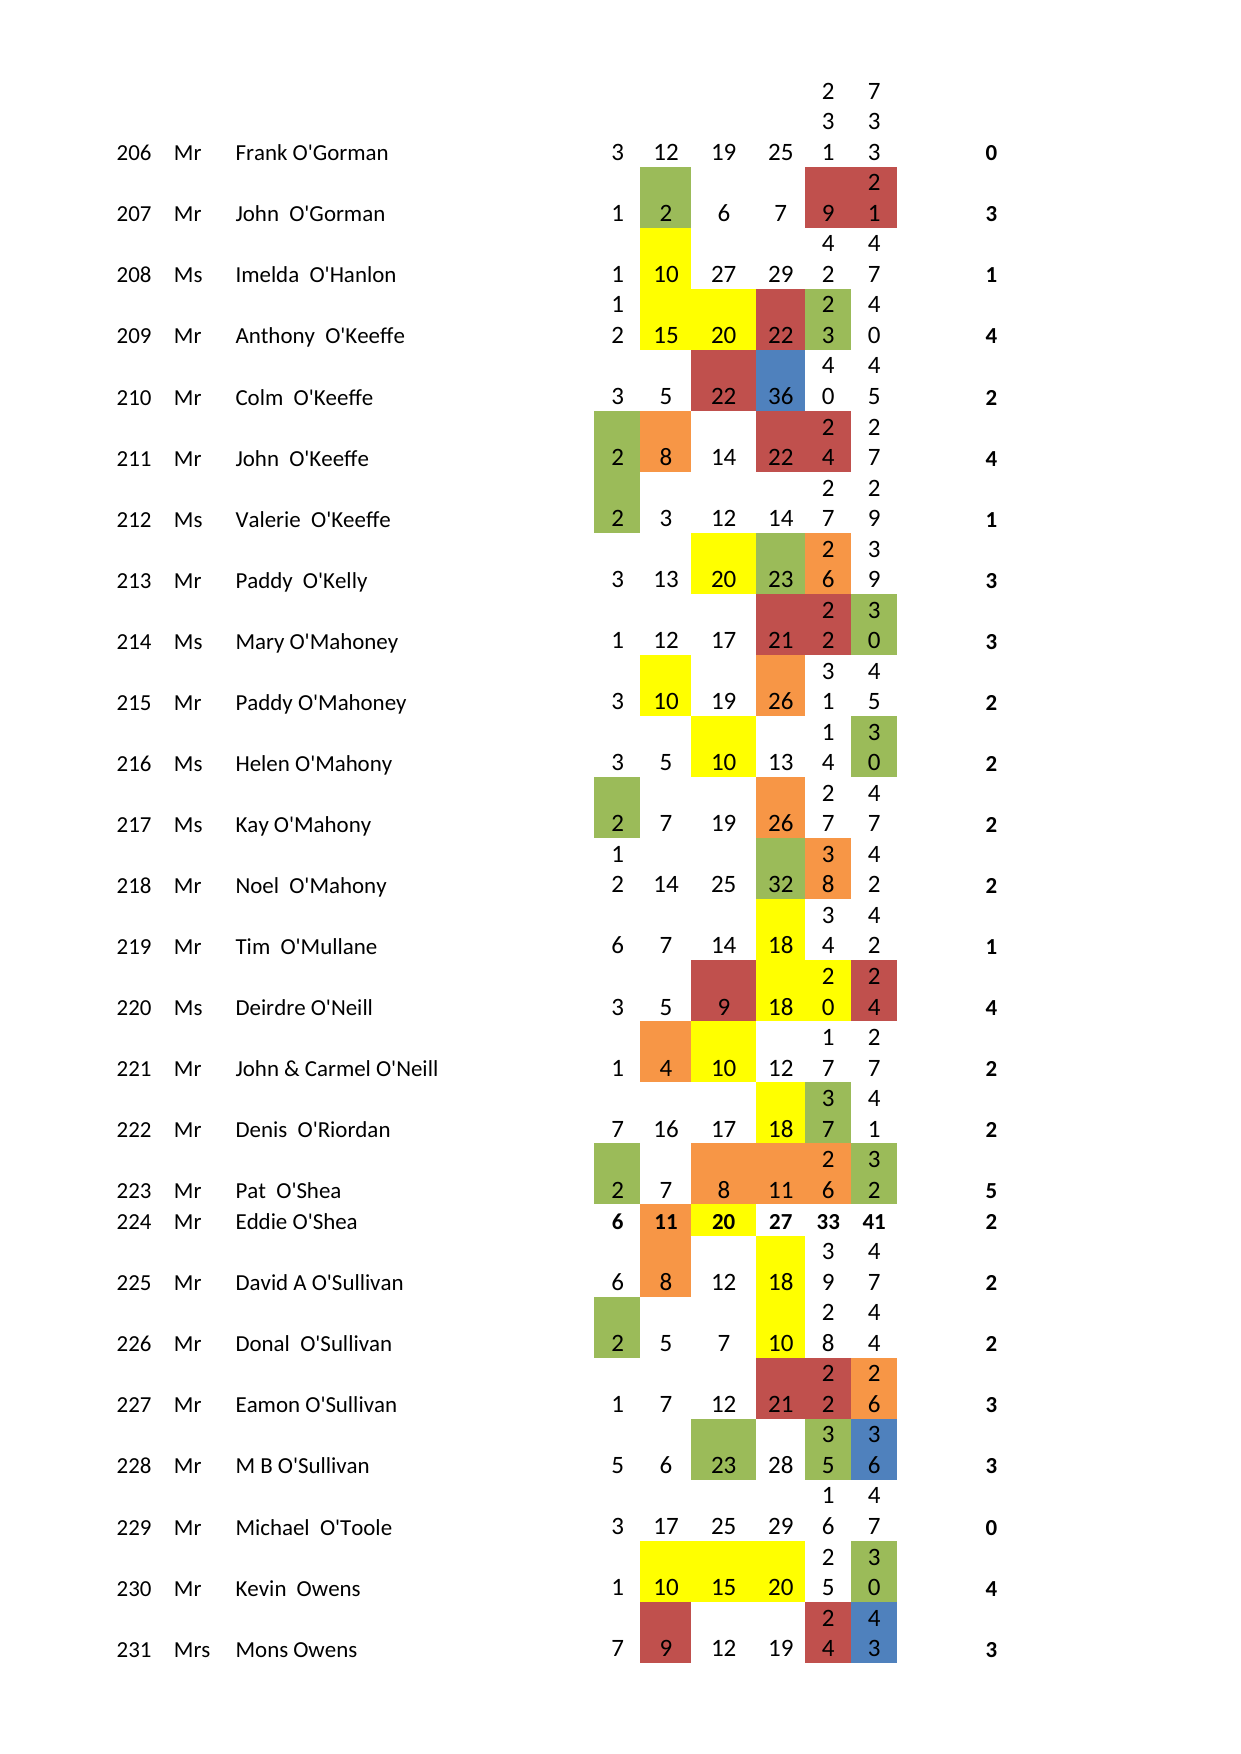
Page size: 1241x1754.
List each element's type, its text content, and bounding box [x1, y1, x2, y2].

table_cell [897, 960, 954, 1021]
table_cell 8 [640, 411, 691, 472]
table_cell Ms [163, 960, 224, 1021]
table_cell 30 [851, 1541, 897, 1602]
table_cell 20 [691, 533, 756, 594]
table_cell John O'Keeffe [224, 411, 594, 472]
table_cell 15 [691, 1541, 756, 1602]
table_cell 7 [851, 75, 897, 106]
table_cell 7 [640, 899, 691, 960]
table_cell 1 [594, 228, 640, 289]
table_cell [756, 75, 805, 106]
table_cell 17 [640, 1480, 691, 1541]
table_cell 44 [851, 1297, 897, 1358]
table_cell Mr [163, 1236, 224, 1297]
table_cell 229 [85, 1480, 162, 1541]
table_cell [897, 106, 954, 167]
table_cell John O'Gorman [224, 167, 594, 228]
table_cell 12 [691, 1236, 756, 1297]
table_cell 10 [640, 1541, 691, 1602]
table_cell 6 [594, 1204, 640, 1236]
table_cell 221 [85, 1021, 162, 1082]
table_cell [594, 75, 640, 106]
table_cell 32 [851, 1143, 897, 1204]
table_cell 10 [756, 1297, 805, 1358]
table_cell 25 [691, 838, 756, 899]
table_cell [897, 899, 954, 960]
table_cell 1 [954, 899, 1028, 960]
table_cell 23 [756, 533, 805, 594]
table_cell 1 [954, 472, 1028, 533]
table_cell [954, 75, 1028, 106]
table_cell 47 [851, 1236, 897, 1297]
table_cell 12 [756, 1021, 805, 1082]
table_cell 10 [691, 716, 756, 777]
table_cell 14 [691, 411, 756, 472]
table_cell 3 [954, 594, 1028, 655]
table_cell 24 [851, 960, 897, 1021]
table_cell 16 [805, 1480, 851, 1541]
table_cell Pat O'Shea [224, 1143, 594, 1204]
table_cell Mr [163, 899, 224, 960]
table_cell Ms [163, 472, 224, 533]
table_cell [224, 75, 594, 106]
table_cell 28 [805, 1297, 851, 1358]
table_cell 15 [640, 289, 691, 350]
table_cell Kevin Owens [224, 1541, 594, 1602]
table_cell 2 [954, 777, 1028, 838]
table_cell [691, 75, 756, 106]
table_cell [897, 716, 954, 777]
table_cell 1 [594, 1541, 640, 1602]
table_cell 19 [691, 777, 756, 838]
table_cell Mr [163, 411, 224, 472]
table_cell 38 [805, 838, 851, 899]
table_cell 12 [691, 1602, 756, 1663]
table_cell 9 [691, 960, 756, 1021]
table_cell 41 [851, 1082, 897, 1143]
table_cell 17 [691, 594, 756, 655]
table_cell 27 [691, 228, 756, 289]
table_cell 220 [85, 960, 162, 1021]
table_cell [897, 1602, 954, 1663]
table_cell 20 [691, 289, 756, 350]
table_cell 6 [594, 899, 640, 960]
table_cell 4 [954, 411, 1028, 472]
table_cell 2 [594, 777, 640, 838]
table_cell 3 [954, 167, 1028, 228]
table_cell 22 [756, 411, 805, 472]
table_cell 2 [954, 1297, 1028, 1358]
table_cell 13 [640, 533, 691, 594]
table_cell 2 [954, 838, 1028, 899]
table_cell [897, 777, 954, 838]
table_cell 28 [756, 1419, 805, 1480]
table_cell 21 [851, 167, 897, 228]
table_cell 41 [851, 1204, 897, 1236]
table_cell 215 [85, 655, 162, 716]
table_cell 2 [805, 75, 851, 106]
table_cell Eddie O'Shea [224, 1204, 594, 1236]
table_cell Ms [163, 716, 224, 777]
table_cell [897, 411, 954, 472]
table_cell Mr [163, 350, 224, 411]
table_cell 6 [594, 1236, 640, 1297]
table_cell 211 [85, 411, 162, 472]
table_cell Noel O'Mahony [224, 838, 594, 899]
table_cell Imelda O'Hanlon [224, 228, 594, 289]
table_cell 16 [640, 1082, 691, 1143]
table_cell 4 [954, 1541, 1028, 1602]
table_cell 1 [594, 167, 640, 228]
table_cell 2 [954, 1236, 1028, 1297]
table_cell 3 [954, 533, 1028, 594]
table_cell 5 [640, 1297, 691, 1358]
table_cell 4 [640, 1021, 691, 1082]
table_cell 21 [756, 1358, 805, 1419]
table_cell Paddy O'Mahoney [224, 655, 594, 716]
table_cell 33 [805, 1204, 851, 1236]
table_cell [897, 838, 954, 899]
table_cell 26 [805, 1143, 851, 1204]
table_cell 12 [640, 594, 691, 655]
table_cell 30 [851, 716, 897, 777]
table_cell 218 [85, 838, 162, 899]
table_cell 36 [851, 1419, 897, 1480]
table_cell Ms [163, 777, 224, 838]
table_cell 39 [851, 533, 897, 594]
table_cell 12 [640, 106, 691, 167]
table_cell 2 [594, 411, 640, 472]
table_cell 3 [594, 655, 640, 716]
table_cell 228 [85, 1419, 162, 1480]
table_cell 25 [756, 106, 805, 167]
table_cell [897, 1358, 954, 1419]
table_cell 24 [805, 411, 851, 472]
table_cell 12 [691, 472, 756, 533]
table_cell 14 [640, 838, 691, 899]
table_cell 3 [954, 1602, 1028, 1663]
table_cell 9 [805, 167, 851, 228]
table_cell 40 [805, 350, 851, 411]
table_cell 31 [805, 106, 851, 167]
table_cell 2 [954, 716, 1028, 777]
table_cell [897, 1297, 954, 1358]
table_cell 12 [594, 838, 640, 899]
table_cell 32 [756, 838, 805, 899]
table_cell 7 [640, 777, 691, 838]
table_cell [897, 1143, 954, 1204]
table_cell 33 [851, 106, 897, 167]
table_cell 222 [85, 1082, 162, 1143]
table_cell 10 [640, 655, 691, 716]
table_cell 23 [691, 1419, 756, 1480]
table_cell 22 [805, 594, 851, 655]
table_cell Mr [163, 289, 224, 350]
table_cell [897, 289, 954, 350]
table_cell 26 [756, 777, 805, 838]
table_cell 1 [594, 594, 640, 655]
table_cell 225 [85, 1236, 162, 1297]
table_cell 212 [85, 472, 162, 533]
table_cell Mr [163, 1297, 224, 1358]
table_cell 47 [851, 1480, 897, 1541]
table_cell 2 [640, 167, 691, 228]
table_cell 26 [756, 655, 805, 716]
table_cell [897, 1021, 954, 1082]
table_cell 230 [85, 1541, 162, 1602]
table_cell 11 [756, 1143, 805, 1204]
table_cell 5 [954, 1143, 1028, 1204]
table_cell [897, 75, 954, 106]
table_cell 35 [805, 1419, 851, 1480]
table_cell 19 [691, 106, 756, 167]
table_cell 231 [85, 1602, 162, 1663]
table_cell 26 [805, 533, 851, 594]
table_cell [897, 1082, 954, 1143]
table_cell 5 [640, 716, 691, 777]
table_cell 7 [691, 1297, 756, 1358]
table_cell 11 [640, 1204, 691, 1236]
table_cell 6 [691, 167, 756, 228]
table_cell Mr [163, 1419, 224, 1480]
table_cell 14 [805, 716, 851, 777]
table_cell [897, 594, 954, 655]
table_cell [897, 472, 954, 533]
table_cell 27 [805, 472, 851, 533]
table_cell 3 [594, 716, 640, 777]
table_cell Valerie O'Keeffe [224, 472, 594, 533]
table_cell 27 [851, 411, 897, 472]
table_cell 2 [594, 1143, 640, 1204]
table_cell 7 [594, 1602, 640, 1663]
table_cell 22 [805, 1358, 851, 1419]
table_cell Mr [163, 655, 224, 716]
table_cell [897, 533, 954, 594]
table_cell [897, 1541, 954, 1602]
table_cell 25 [691, 1480, 756, 1541]
table_cell Kay O'Mahony [224, 777, 594, 838]
table_cell 22 [756, 289, 805, 350]
table_cell 18 [756, 899, 805, 960]
table_cell 5 [594, 1419, 640, 1480]
table_cell 18 [756, 960, 805, 1021]
table_cell 34 [805, 899, 851, 960]
table_cell 7 [640, 1358, 691, 1419]
table_cell 216 [85, 716, 162, 777]
table_cell [85, 75, 162, 106]
table_cell 24 [805, 1602, 851, 1663]
table_cell 7 [756, 167, 805, 228]
table_cell Mr [163, 1541, 224, 1602]
table_cell Mons Owens [224, 1602, 594, 1663]
table_cell 206 [85, 106, 162, 167]
table_cell 47 [851, 228, 897, 289]
table_cell 21 [756, 594, 805, 655]
table_cell 217 [85, 777, 162, 838]
table_cell Colm O'Keeffe [224, 350, 594, 411]
table_cell Donal O'Sullivan [224, 1297, 594, 1358]
table_cell Mr [163, 1082, 224, 1143]
table_cell 13 [756, 716, 805, 777]
table_cell 36 [756, 350, 805, 411]
table_cell [897, 655, 954, 716]
table_cell 213 [85, 533, 162, 594]
table_cell 5 [640, 960, 691, 1021]
table_cell Eamon O'Sullivan [224, 1358, 594, 1419]
table_cell 3 [954, 1358, 1028, 1419]
table_cell [897, 350, 954, 411]
table_cell [897, 1419, 954, 1480]
table_cell 26 [851, 1358, 897, 1419]
table_cell Denis O'Riordan [224, 1082, 594, 1143]
table_cell [640, 75, 691, 106]
table_cell 2 [954, 1021, 1028, 1082]
table_cell 37 [805, 1082, 851, 1143]
table_cell 214 [85, 594, 162, 655]
table_cell [897, 1236, 954, 1297]
table_cell 7 [640, 1143, 691, 1204]
table_cell 29 [851, 472, 897, 533]
table_cell 40 [851, 289, 897, 350]
table_cell 10 [691, 1021, 756, 1082]
table_cell 42 [851, 899, 897, 960]
table_cell 45 [851, 350, 897, 411]
table_cell 3 [594, 960, 640, 1021]
table_cell Deirdre O'Neill [224, 960, 594, 1021]
table_cell Anthony O'Keeffe [224, 289, 594, 350]
table_cell 207 [85, 167, 162, 228]
table_cell Mr [163, 838, 224, 899]
table_cell Michael O'Toole [224, 1480, 594, 1541]
table_cell 227 [85, 1358, 162, 1419]
table_cell Mr [163, 533, 224, 594]
table_cell [897, 1480, 954, 1541]
table_cell 29 [756, 1480, 805, 1541]
table_cell 223 [85, 1143, 162, 1204]
table_cell 0 [954, 1480, 1028, 1541]
table_cell Mrs [163, 1602, 224, 1663]
table_cell 2 [954, 655, 1028, 716]
table_cell 3 [640, 472, 691, 533]
table_cell Frank O'Gorman [224, 106, 594, 167]
table_cell Ms [163, 594, 224, 655]
table_cell 9 [640, 1602, 691, 1663]
table_cell 47 [851, 777, 897, 838]
table_cell 19 [756, 1602, 805, 1663]
table_cell 3 [594, 106, 640, 167]
table_cell 12 [594, 289, 640, 350]
table_cell 2 [954, 1204, 1028, 1236]
table_cell Ms [163, 228, 224, 289]
table_cell 7 [594, 1082, 640, 1143]
table_cell 27 [851, 1021, 897, 1082]
table_cell Mary O'Mahoney [224, 594, 594, 655]
table_cell 20 [756, 1541, 805, 1602]
table_cell 2 [594, 472, 640, 533]
table_cell 30 [851, 594, 897, 655]
table_cell 27 [805, 777, 851, 838]
table_cell 23 [805, 289, 851, 350]
table_cell 20 [691, 1204, 756, 1236]
table_cell 43 [851, 1602, 897, 1663]
table_cell 8 [640, 1236, 691, 1297]
table_cell Mr [163, 1143, 224, 1204]
table_cell 2 [954, 350, 1028, 411]
table_cell 3 [594, 350, 640, 411]
table_cell 42 [805, 228, 851, 289]
table_cell Mr [163, 1021, 224, 1082]
table_cell 2 [594, 1297, 640, 1358]
table_cell 224 [85, 1204, 162, 1236]
table_cell 3 [594, 1480, 640, 1541]
table_cell Mr [163, 1204, 224, 1236]
table_cell 14 [756, 472, 805, 533]
table_cell Mr [163, 1358, 224, 1419]
table_cell 19 [691, 655, 756, 716]
table_cell 17 [691, 1082, 756, 1143]
table_cell [897, 228, 954, 289]
table_cell 210 [85, 350, 162, 411]
table_cell Mr [163, 167, 224, 228]
table_cell 17 [805, 1021, 851, 1082]
table_cell David A O'Sullivan [224, 1236, 594, 1297]
table_cell 208 [85, 228, 162, 289]
table_cell 25 [805, 1541, 851, 1602]
table_cell Helen O'Mahony [224, 716, 594, 777]
table_cell 12 [691, 1358, 756, 1419]
table_cell [897, 1204, 954, 1236]
table_cell 219 [85, 899, 162, 960]
table_cell 27 [756, 1204, 805, 1236]
table_cell 29 [756, 228, 805, 289]
table_cell M B O'Sullivan [224, 1419, 594, 1480]
table_cell 226 [85, 1297, 162, 1358]
table_cell 39 [805, 1236, 851, 1297]
table_cell 3 [594, 533, 640, 594]
table_cell Mr [163, 106, 224, 167]
table_cell 2 [954, 1082, 1028, 1143]
table_cell 18 [756, 1236, 805, 1297]
table_cell 4 [954, 289, 1028, 350]
table_cell 209 [85, 289, 162, 350]
table_cell 42 [851, 838, 897, 899]
table_cell [163, 75, 224, 106]
table_cell [897, 167, 954, 228]
table_cell 1 [594, 1021, 640, 1082]
table_cell Paddy O'Kelly [224, 533, 594, 594]
table_cell 10 [640, 228, 691, 289]
table_cell 0 [954, 106, 1028, 167]
table_cell 8 [691, 1143, 756, 1204]
table_cell 18 [756, 1082, 805, 1143]
table_cell 45 [851, 655, 897, 716]
table_cell 1 [954, 228, 1028, 289]
table_cell 5 [640, 350, 691, 411]
table_cell 14 [691, 899, 756, 960]
table_cell 20 [805, 960, 851, 1021]
table_cell Mr [163, 1480, 224, 1541]
table_cell 4 [954, 960, 1028, 1021]
table_cell 31 [805, 655, 851, 716]
table_cell 22 [691, 350, 756, 411]
table_cell 3 [954, 1419, 1028, 1480]
table_cell John & Carmel O'Neill [224, 1021, 594, 1082]
table_cell Tim O'Mullane [224, 899, 594, 960]
table_cell 6 [640, 1419, 691, 1480]
table_cell 1 [594, 1358, 640, 1419]
